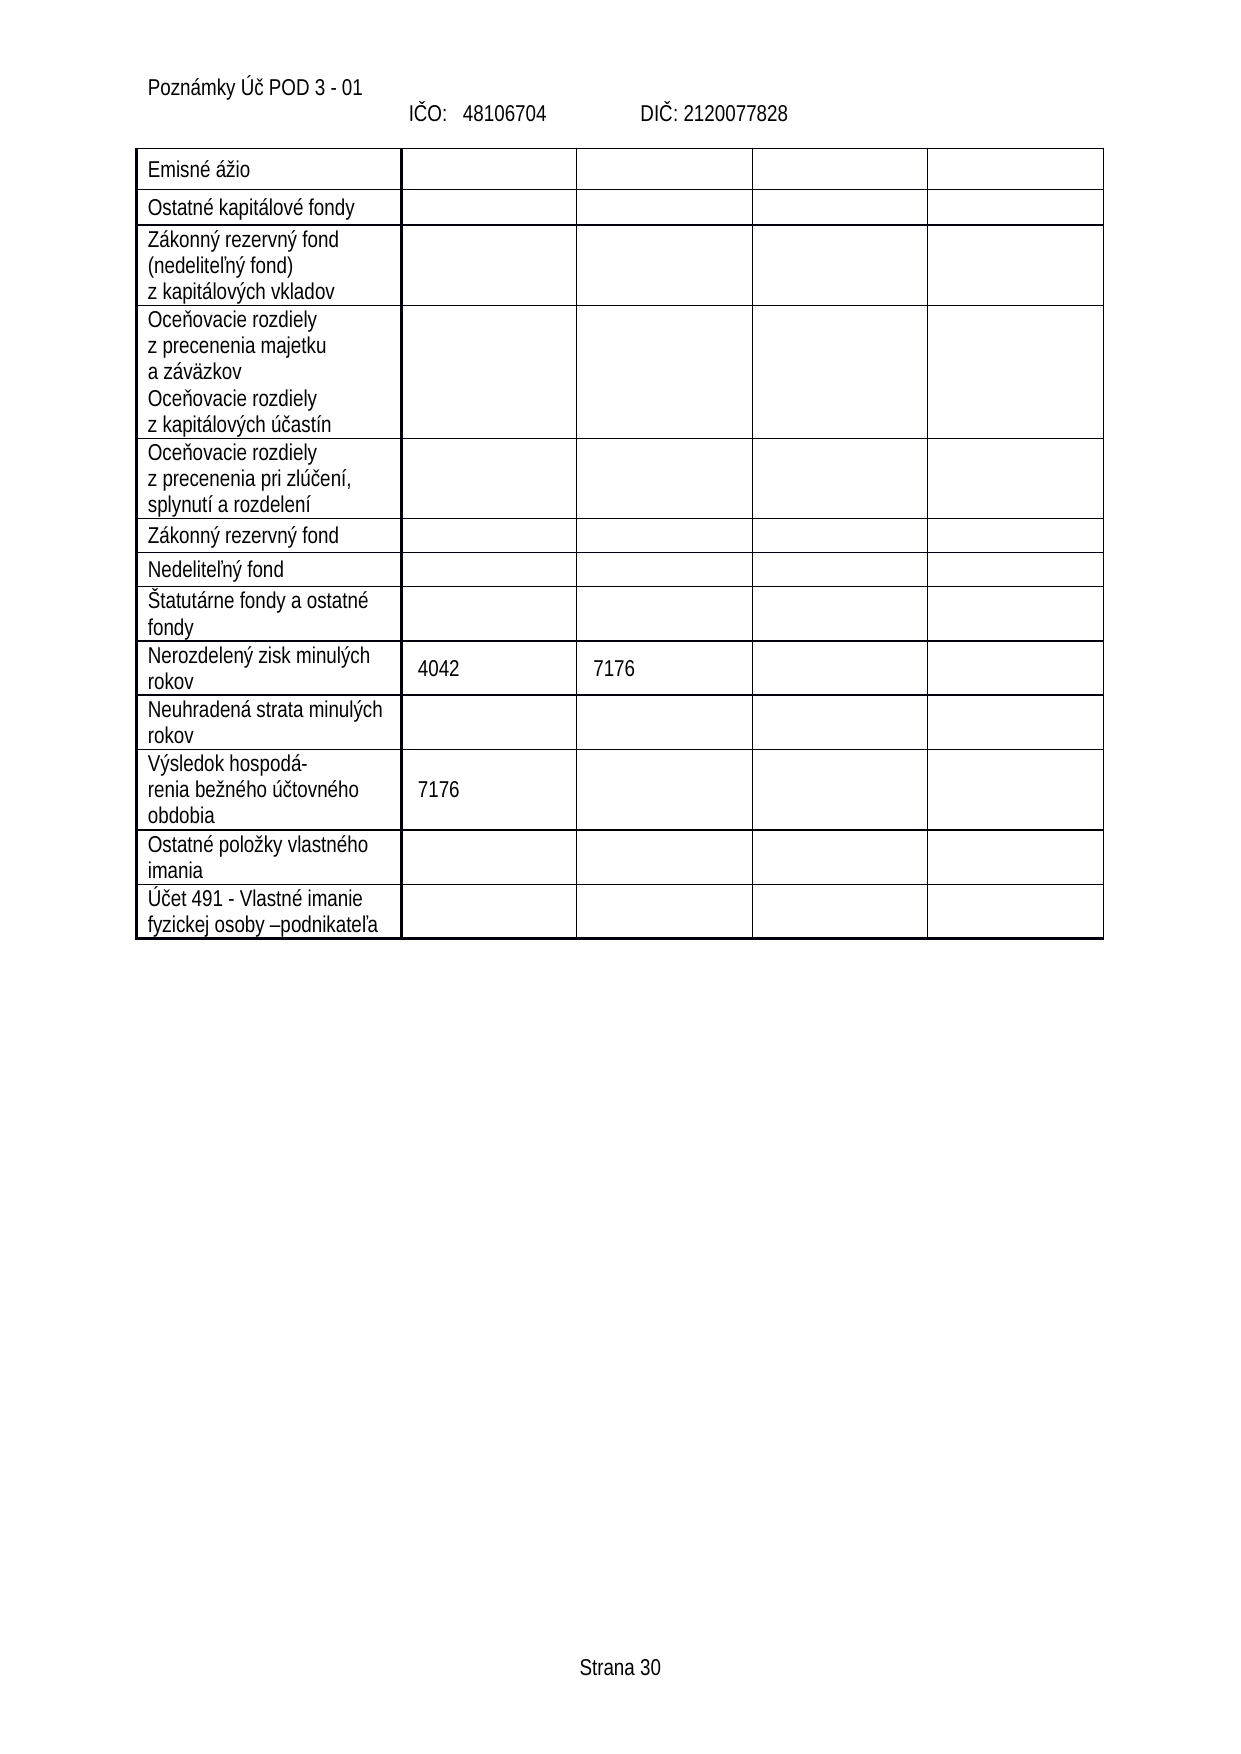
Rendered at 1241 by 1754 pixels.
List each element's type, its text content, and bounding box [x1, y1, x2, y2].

table_cell Zákonný rezervný fond [138, 519, 400, 552]
table_cell Ostatné kapitálové fondy [138, 190, 400, 223]
table_cell 7176 [577, 642, 752, 694]
table_cell [928, 439, 1103, 517]
table_cell [753, 642, 927, 694]
table_cell Emisné ážio [138, 149, 400, 189]
table_cell [403, 885, 576, 937]
table_cell [928, 385, 1103, 437]
table_cell Nedeliteľný fond [138, 553, 400, 586]
table_cell [753, 306, 927, 385]
table_cell [577, 306, 752, 385]
table_cell [403, 696, 576, 748]
table_cell [403, 226, 576, 304]
table_cell [753, 226, 927, 304]
table_cell [753, 519, 927, 552]
table_cell [928, 831, 1103, 883]
table_cell [577, 226, 752, 304]
table_cell [928, 226, 1103, 304]
table_cell [577, 519, 752, 552]
table_cell [753, 885, 927, 937]
table_cell [753, 696, 927, 748]
table_cell Štatutárne fondy a ostatné fondy [138, 587, 400, 640]
table_cell Nerozdelený zisk minulých rokov [138, 642, 400, 694]
table_cell Účet 491 - Vlastné imanie fyzickej osoby –podnikateľa [138, 885, 400, 937]
table_cell [928, 587, 1103, 640]
table_cell [403, 149, 576, 189]
table_cell [577, 190, 752, 223]
table_cell [928, 149, 1103, 189]
table_cell [928, 190, 1103, 223]
table_cell Oceňovacie rozdiely z precenenia majetku a záväzkov [138, 306, 400, 385]
table_cell [928, 885, 1103, 937]
table_cell [753, 439, 927, 517]
table_cell Ostatné položky vlastného imania [138, 831, 400, 883]
table_cell [753, 831, 927, 883]
table_cell [753, 587, 927, 640]
table_cell [928, 306, 1103, 385]
table_cell [753, 385, 927, 437]
table_cell [928, 696, 1103, 748]
table_cell [928, 553, 1103, 586]
table_cell [928, 642, 1103, 694]
table_cell [928, 519, 1103, 552]
table_cell [577, 149, 752, 189]
table_cell [577, 385, 752, 437]
table_cell [403, 519, 576, 552]
table_cell [753, 750, 927, 829]
table_cell [403, 439, 576, 517]
table_cell Oceňovacie rozdiely z precenenia pri zlúčení, splynutí a rozdelení [138, 439, 400, 517]
table_cell [403, 831, 576, 883]
table_cell 7176 [403, 750, 576, 829]
table_cell [403, 587, 576, 640]
table_cell [577, 831, 752, 883]
table_cell Oceňovacie rozdiely z kapitálových účastín [138, 385, 400, 437]
table_cell [753, 190, 927, 223]
table_cell [753, 553, 927, 586]
table_cell Výsledok hospodá-renia bežného účtovného obdobia [138, 750, 400, 829]
table_cell [577, 750, 752, 829]
table_cell [403, 306, 576, 385]
table_cell [928, 750, 1103, 829]
table_cell [577, 553, 752, 586]
table_cell [577, 587, 752, 640]
table_cell [577, 885, 752, 937]
table_cell [753, 149, 927, 189]
table_cell [403, 553, 576, 586]
table_cell [403, 190, 576, 223]
table_cell [403, 385, 576, 437]
table_cell [577, 696, 752, 748]
table_cell [577, 439, 752, 517]
table_cell Neuhradená strata minulých rokov [138, 696, 400, 748]
table_cell 4042 [403, 642, 576, 694]
table_cell Zákonný rezervný fond (nedeliteľný fond) z kapitálových vkladov [138, 226, 400, 304]
